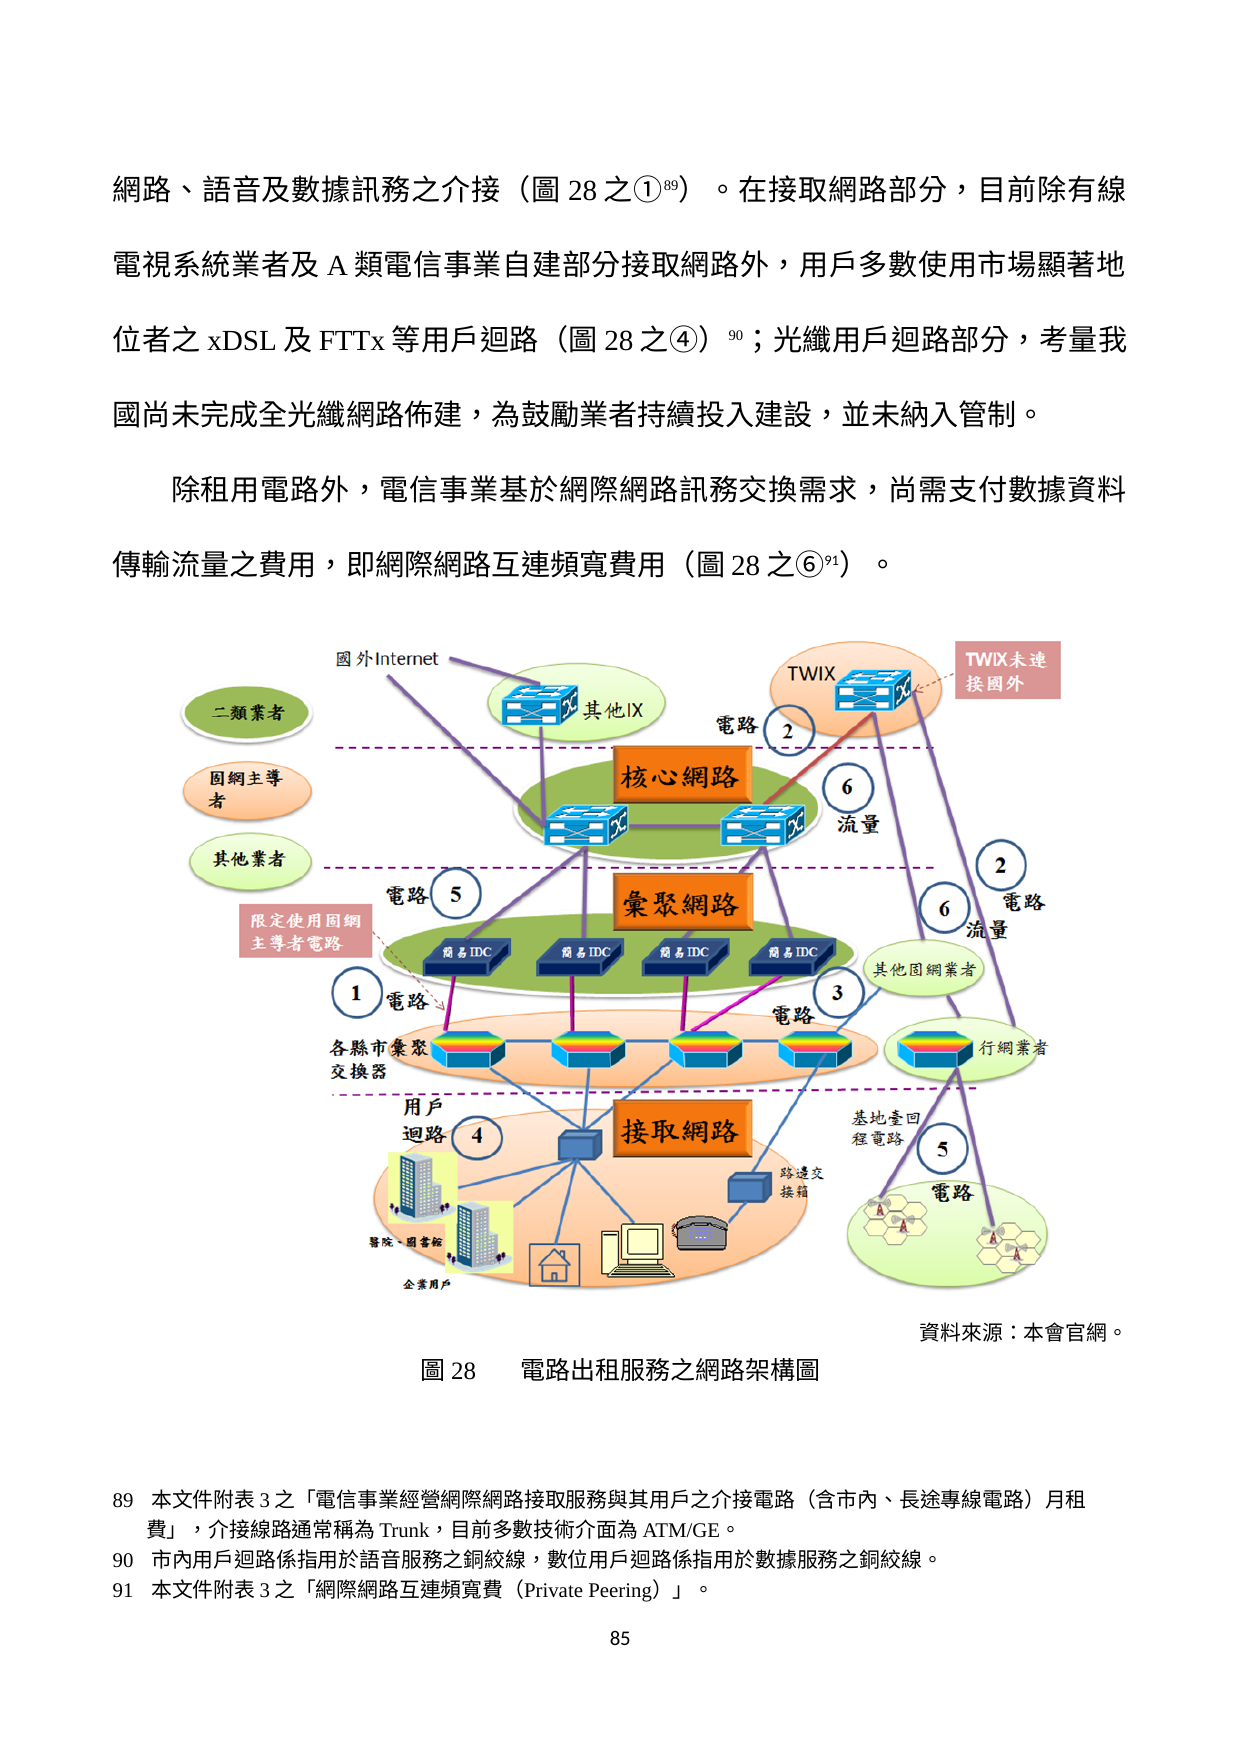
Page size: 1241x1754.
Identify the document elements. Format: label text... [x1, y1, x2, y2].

text 資料來源：本會官網。 [112, 1312, 1128, 1350]
text 本文件附表3之「網際網路互連頻寬費（Private Peering）」。 [112, 1574, 1128, 1604]
text 網路、語音及數據訊務之介接（圖28之①）。在接取網路部分，目前除有線電視系統業者及A類電信事業自建部分接取網路外，用戶多數使用市場顯著地位者之xDSL及FTTx等用戶迴路（圖28之④）；光纖用戶迴路部分，考量我國尚未完成全光纖網路佈建，為鼓勵業者持續投入建設，並未納入管制。 [112, 150, 1128, 450]
picture [175, 637, 1065, 1295]
text 市內用戶迴路係指用於語音服務之銅絞線，數位用戶迴路係指用於數據服務之銅絞線。 [112, 1543, 1128, 1574]
text 除租用電路外，電信事業基於網際網路訊務交換需求，尚需支付數據資料傳輸流量之費用，即網際網路互連頻寬費用（圖28之⑥）。 [112, 450, 1128, 600]
text 本文件附表3之「電信事業經營網際網路接取服務與其用戶之介接電路（含市內、長途專線電路）月租費」，介接線路通常稱為Trunk，目前多數技術介面為 ATM/GE。 [112, 1483, 1128, 1543]
text 圖 28 電路出租服務之網路架構圖 [112, 1350, 1128, 1387]
